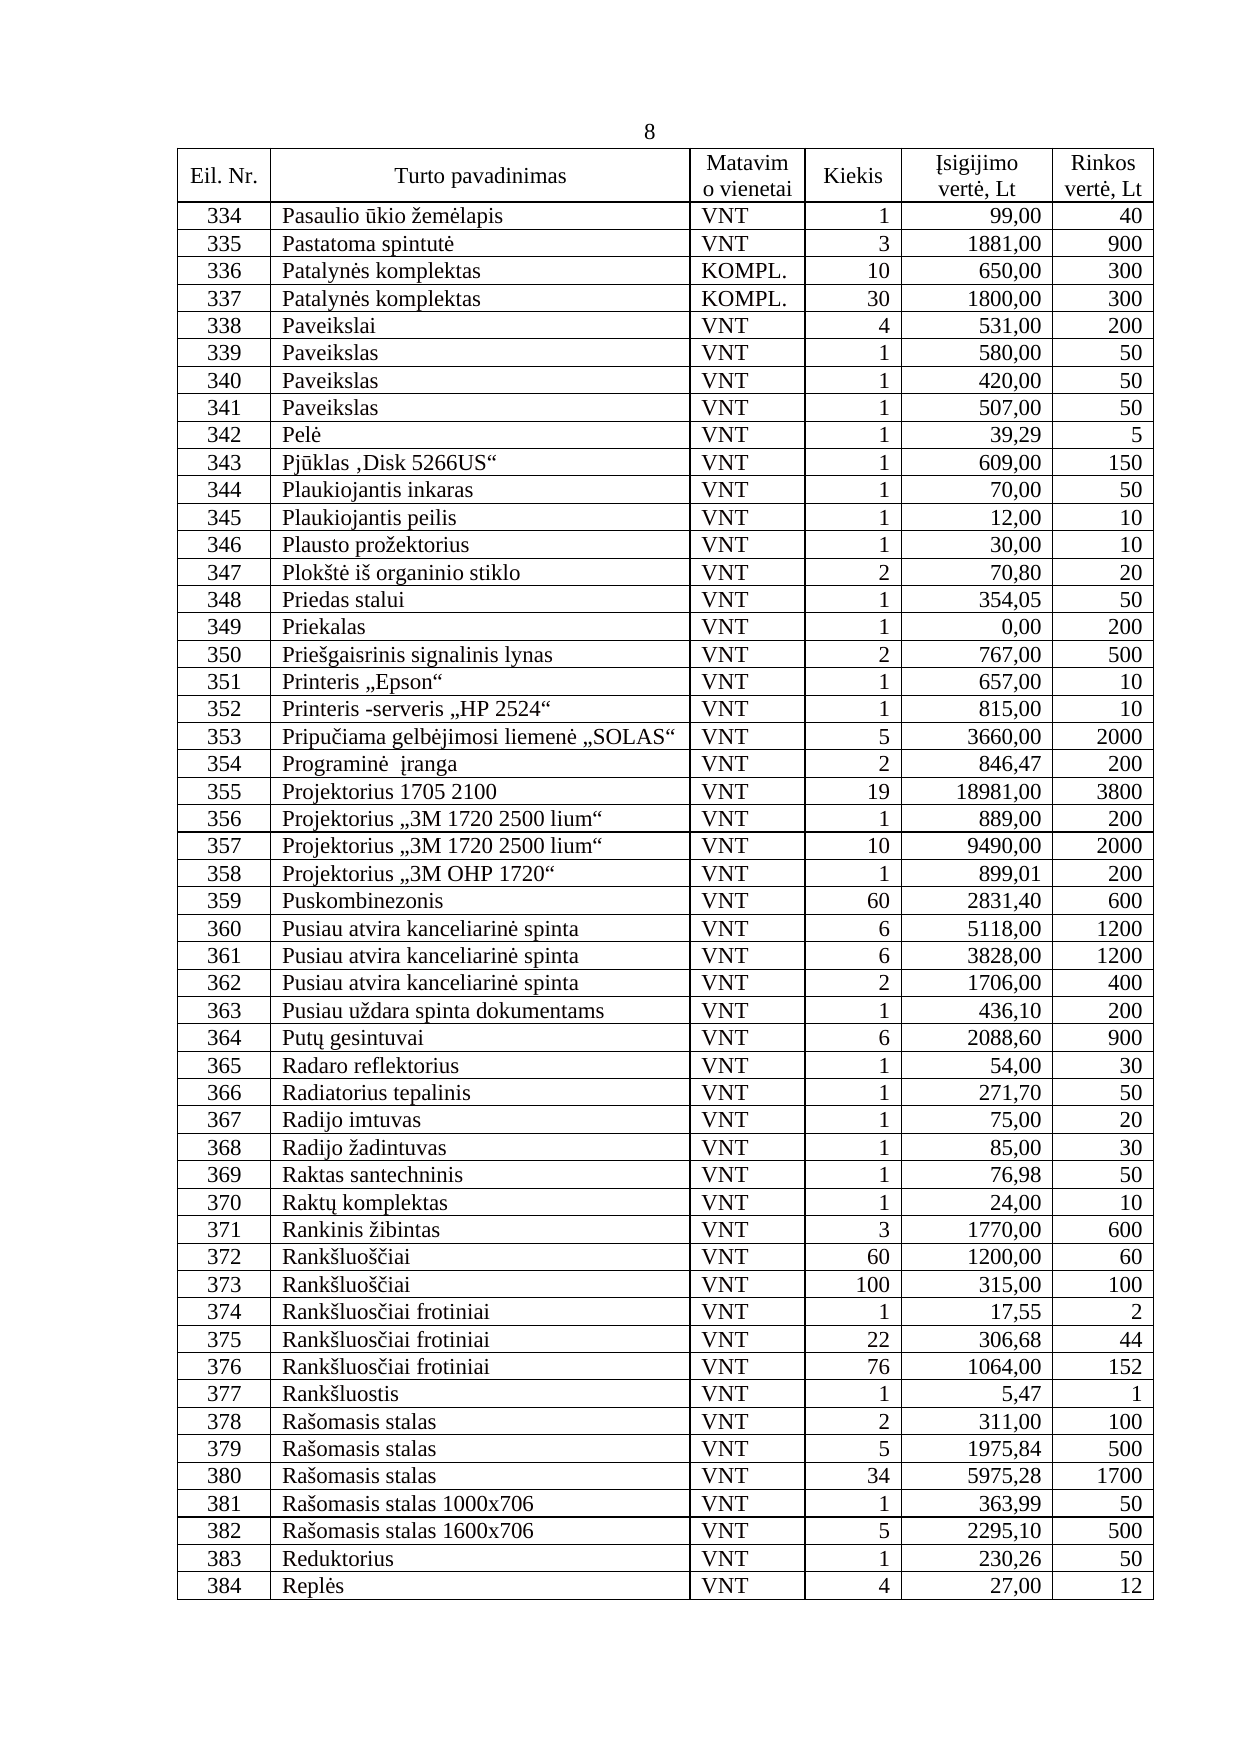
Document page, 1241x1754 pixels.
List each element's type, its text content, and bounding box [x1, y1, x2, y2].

table_cell 1 [806, 1106, 901, 1133]
table_cell 200 [1053, 613, 1153, 640]
table_cell 40 [1053, 203, 1153, 229]
table_cell VNT [691, 1572, 804, 1598]
table_cell 152 [1053, 1353, 1153, 1379]
table_cell 12 [1053, 1572, 1153, 1598]
table_cell Putų gesintuvai [271, 1024, 689, 1051]
table_cell VNT [691, 1298, 804, 1324]
table_header Kiekis [806, 149, 901, 201]
table_cell 3800 [1053, 778, 1153, 804]
table_cell VNT [691, 750, 804, 777]
table_cell VNT [691, 887, 804, 914]
table_cell 1 [806, 203, 901, 229]
table_cell 50 [1053, 367, 1153, 393]
table_cell VNT [691, 1518, 804, 1544]
table_cell Radijo imtuvas [271, 1106, 689, 1133]
table_cell 10 [1053, 668, 1153, 694]
table_cell Pasaulio ūkio žemėlapis [271, 203, 689, 229]
table_cell 6 [806, 1024, 901, 1051]
table_cell 377 [178, 1380, 270, 1407]
table_cell 271,70 [902, 1079, 1052, 1105]
table_cell VNT [691, 613, 804, 640]
table_cell Raktų komplektas [271, 1189, 689, 1215]
table_cell Paveikslas [271, 394, 689, 421]
table_cell 2 [806, 559, 901, 585]
table_cell 30 [1053, 1134, 1153, 1160]
table_cell 200 [1053, 805, 1153, 831]
table_cell 346 [178, 531, 270, 557]
table_cell VNT [691, 1490, 804, 1516]
table_cell 5 [806, 1518, 901, 1544]
table_cell Pusiau uždara spinta dokumentams [271, 997, 689, 1023]
table_cell 354,05 [902, 586, 1052, 612]
table_cell 1 [806, 997, 901, 1023]
table_cell Pripučiama gelbėjimosi liemenė „SOLAS“ [271, 723, 689, 749]
table_cell 341 [178, 394, 270, 421]
table_cell 70,00 [902, 476, 1052, 503]
table_cell 2 [806, 1408, 901, 1434]
table_cell Rankšluoščiai [271, 1244, 689, 1270]
table_cell 76 [806, 1353, 901, 1379]
table_cell 10 [1053, 696, 1153, 722]
table_cell Pastatoma spintutė [271, 230, 689, 256]
table_cell 20 [1053, 559, 1153, 585]
table_cell 5,47 [902, 1380, 1052, 1407]
table_cell 60 [1053, 1244, 1153, 1270]
table_cell VNT [691, 833, 804, 859]
table_cell 531,00 [902, 312, 1052, 338]
table_cell 600 [1053, 887, 1153, 914]
table_cell VNT [691, 668, 804, 694]
table_cell VNT [691, 339, 804, 366]
table_cell VNT [691, 394, 804, 421]
table_cell Paveikslas [271, 339, 689, 366]
table_cell VNT [691, 860, 804, 886]
table_cell VNT [691, 422, 804, 448]
table_cell 300 [1053, 257, 1153, 283]
table_cell 60 [806, 1244, 901, 1270]
table_cell 846,47 [902, 750, 1052, 777]
table_cell VNT [691, 1244, 804, 1270]
table_cell 1 [806, 1134, 901, 1160]
table_cell Rašomasis stalas 1600x706 [271, 1518, 689, 1544]
table_cell 3660,00 [902, 723, 1052, 749]
table_cell 650,00 [902, 257, 1052, 283]
table_cell 2 [1053, 1298, 1153, 1324]
table_cell 366 [178, 1079, 270, 1105]
table_cell 343 [178, 449, 270, 475]
table_cell 378 [178, 1408, 270, 1434]
table_cell 50 [1053, 476, 1153, 503]
table_cell 376 [178, 1353, 270, 1379]
table_cell 2295,10 [902, 1518, 1052, 1544]
table_cell Rankšluosčiai frotiniai [271, 1353, 689, 1379]
table_cell Rankšluoščiai [271, 1271, 689, 1297]
table_cell VNT [691, 696, 804, 722]
table_cell 2831,40 [902, 887, 1052, 914]
table_cell 39,29 [902, 422, 1052, 448]
table_cell VNT [691, 531, 804, 557]
table_cell 200 [1053, 997, 1153, 1023]
table_cell 2 [806, 970, 901, 996]
table_cell Plaukiojantis inkaras [271, 476, 689, 503]
table_cell VNT [691, 970, 804, 996]
table_cell 300 [1053, 285, 1153, 311]
table_cell Priedas stalui [271, 586, 689, 612]
table_cell 30,00 [902, 531, 1052, 557]
table_cell 351 [178, 668, 270, 694]
table_cell 657,00 [902, 668, 1052, 694]
table_cell 339 [178, 339, 270, 366]
table_cell 50 [1053, 1161, 1153, 1188]
table_cell Pusiau atvira kanceliarinė spinta [271, 942, 689, 968]
table_header Eil. Nr. [178, 149, 270, 201]
table_cell 34 [806, 1463, 901, 1489]
table_cell VNT [691, 1463, 804, 1489]
table_cell Plausto prožektorius [271, 531, 689, 557]
table_cell Programinė įranga [271, 750, 689, 777]
table_cell 10 [806, 833, 901, 859]
table_cell 609,00 [902, 449, 1052, 475]
table_cell 371 [178, 1216, 270, 1242]
table_cell Radijo žadintuvas [271, 1134, 689, 1160]
table_cell 815,00 [902, 696, 1052, 722]
table_cell 75,00 [902, 1106, 1052, 1133]
table_cell 335 [178, 230, 270, 256]
table_cell 355 [178, 778, 270, 804]
table_cell 354 [178, 750, 270, 777]
table_cell 369 [178, 1161, 270, 1188]
table_cell 1 [806, 1079, 901, 1105]
table_cell VNT [691, 805, 804, 831]
table_cell 50 [1053, 1545, 1153, 1571]
table_cell 1700 [1053, 1463, 1153, 1489]
table_cell 50 [1053, 1079, 1153, 1105]
table_cell 600 [1053, 1216, 1153, 1242]
table_cell 1 [806, 339, 901, 366]
table_cell 1 [806, 860, 901, 886]
table_cell 6 [806, 942, 901, 968]
table_cell 344 [178, 476, 270, 503]
table_cell 24,00 [902, 1189, 1052, 1215]
table_cell 1 [1053, 1380, 1153, 1407]
table_cell Reduktorius [271, 1545, 689, 1571]
table_cell 10 [806, 257, 901, 283]
table_cell 50 [1053, 394, 1153, 421]
table_cell 380 [178, 1463, 270, 1489]
table_cell 100 [806, 1271, 901, 1297]
table_cell 50 [1053, 1490, 1153, 1516]
table_cell VNT [691, 312, 804, 338]
table_cell 200 [1053, 750, 1153, 777]
table_cell 1 [806, 449, 901, 475]
table_cell VNT [691, 1545, 804, 1571]
table_cell 364 [178, 1024, 270, 1051]
table_cell 1 [806, 696, 901, 722]
table_cell Rankinis žibintas [271, 1216, 689, 1242]
table_cell 1200,00 [902, 1244, 1052, 1270]
table_cell Printeris -serveris „HP 2524“ [271, 696, 689, 722]
table_cell 1 [806, 1298, 901, 1324]
table_cell Rašomasis stalas [271, 1463, 689, 1489]
table_cell VNT [691, 1380, 804, 1407]
table_cell KOMPL. [691, 257, 804, 283]
table_cell Rankšluosčiai frotiniai [271, 1298, 689, 1324]
table_cell 507,00 [902, 394, 1052, 421]
table_cell 70,80 [902, 559, 1052, 585]
table_cell 1 [806, 586, 901, 612]
table_cell 363 [178, 997, 270, 1023]
table_cell VNT [691, 1435, 804, 1462]
table_cell 2000 [1053, 723, 1153, 749]
table_cell Priešgaisrinis signalinis lynas [271, 641, 689, 667]
table_cell VNT [691, 641, 804, 667]
table_header Matavimo vienetai [691, 149, 804, 201]
table_cell 353 [178, 723, 270, 749]
table_cell 19 [806, 778, 901, 804]
table_cell VNT [691, 997, 804, 1023]
table_cell 4 [806, 1572, 901, 1598]
table_cell 5 [806, 723, 901, 749]
table_cell 1 [806, 476, 901, 503]
table_cell Replės [271, 1572, 689, 1598]
table_cell 27,00 [902, 1572, 1052, 1598]
table_cell VNT [691, 1408, 804, 1434]
table_cell Patalynės komplektas [271, 257, 689, 283]
table_cell 350 [178, 641, 270, 667]
table_cell 334 [178, 203, 270, 229]
table_cell 30 [806, 285, 901, 311]
table_cell Patalynės komplektas [271, 285, 689, 311]
table_cell 340 [178, 367, 270, 393]
table_cell 1200 [1053, 915, 1153, 941]
table_cell 500 [1053, 641, 1153, 667]
table_cell Rankšluosčiai frotiniai [271, 1326, 689, 1352]
table_cell 767,00 [902, 641, 1052, 667]
table_cell VNT [691, 449, 804, 475]
table_cell 311,00 [902, 1408, 1052, 1434]
table_cell 2088,60 [902, 1024, 1052, 1051]
table_cell 337 [178, 285, 270, 311]
table_cell 1 [806, 613, 901, 640]
table_cell Paveikslas [271, 367, 689, 393]
table_cell VNT [691, 915, 804, 941]
table_cell 384 [178, 1572, 270, 1598]
table_cell 400 [1053, 970, 1153, 996]
table_cell VNT [691, 1271, 804, 1297]
table_cell 5118,00 [902, 915, 1052, 941]
table_cell 12,00 [902, 504, 1052, 530]
table_cell 1 [806, 504, 901, 530]
table_cell 358 [178, 860, 270, 886]
table_cell 900 [1053, 1024, 1153, 1051]
table_cell VNT [691, 230, 804, 256]
table_cell 3 [806, 1216, 901, 1242]
table_cell 1 [806, 422, 901, 448]
table_cell 1 [806, 1490, 901, 1516]
table_cell 379 [178, 1435, 270, 1462]
table_cell 2 [806, 641, 901, 667]
table_cell VNT [691, 1189, 804, 1215]
table_cell 580,00 [902, 339, 1052, 366]
table_cell 1064,00 [902, 1353, 1052, 1379]
table_cell 1881,00 [902, 230, 1052, 256]
table_header Turto pavadinimas [271, 149, 689, 201]
table_cell 1 [806, 531, 901, 557]
table_cell 342 [178, 422, 270, 448]
table_cell VNT [691, 586, 804, 612]
table_cell 367 [178, 1106, 270, 1133]
table_cell VNT [691, 559, 804, 585]
table_cell 359 [178, 887, 270, 914]
table_cell 889,00 [902, 805, 1052, 831]
table_cell 362 [178, 970, 270, 996]
table_cell 500 [1053, 1435, 1153, 1462]
table_header Įsigijimo vertė, Lt [902, 149, 1052, 201]
table_cell 3828,00 [902, 942, 1052, 968]
table_cell 230,26 [902, 1545, 1052, 1571]
table_cell 1706,00 [902, 970, 1052, 996]
table_cell 200 [1053, 860, 1153, 886]
table_cell 306,68 [902, 1326, 1052, 1352]
table_cell VNT [691, 778, 804, 804]
table_cell 1 [806, 1161, 901, 1188]
table_cell VNT [691, 203, 804, 229]
table_cell 50 [1053, 586, 1153, 612]
table_cell 347 [178, 559, 270, 585]
table_cell Rašomasis stalas 1000x706 [271, 1490, 689, 1516]
table_cell 1 [806, 1545, 901, 1571]
table_cell Projektorius 1705 2100 [271, 778, 689, 804]
table_cell 50 [1053, 339, 1153, 366]
table_cell Projektorius „3M 1720 2500 lium“ [271, 805, 689, 831]
table_cell Rašomasis stalas [271, 1435, 689, 1462]
table_header Rinkos vertė, Lt [1053, 149, 1153, 201]
table_cell 345 [178, 504, 270, 530]
table_cell 100 [1053, 1271, 1153, 1297]
table_cell 100 [1053, 1408, 1153, 1434]
table_cell VNT [691, 1024, 804, 1051]
table_cell 383 [178, 1545, 270, 1571]
table_cell 436,10 [902, 997, 1052, 1023]
table_cell 315,00 [902, 1271, 1052, 1297]
table_cell 357 [178, 833, 270, 859]
table_cell 1 [806, 1052, 901, 1078]
table_cell 10 [1053, 531, 1153, 557]
table_cell 6 [806, 915, 901, 941]
table_cell 363,99 [902, 1490, 1052, 1516]
table_cell 5 [806, 1435, 901, 1462]
table_cell 22 [806, 1326, 901, 1352]
table_cell 356 [178, 805, 270, 831]
table_cell 375 [178, 1326, 270, 1352]
table_cell 85,00 [902, 1134, 1052, 1160]
table_cell 9490,00 [902, 833, 1052, 859]
table_cell 1 [806, 1189, 901, 1215]
table_cell Rašomasis stalas [271, 1408, 689, 1434]
table_cell 373 [178, 1271, 270, 1297]
table_cell 900 [1053, 230, 1153, 256]
table_cell 372 [178, 1244, 270, 1270]
table_cell 5975,28 [902, 1463, 1052, 1489]
table_cell Raktas santechninis [271, 1161, 689, 1188]
table_cell Plokštė iš organinio stiklo [271, 559, 689, 585]
table_cell VNT [691, 1052, 804, 1078]
table_cell 374 [178, 1298, 270, 1324]
table_cell Paveikslai [271, 312, 689, 338]
table_cell VNT [691, 367, 804, 393]
table_cell 1800,00 [902, 285, 1052, 311]
table_cell 338 [178, 312, 270, 338]
table_cell 368 [178, 1134, 270, 1160]
table_cell 1200 [1053, 942, 1153, 968]
table_cell 336 [178, 257, 270, 283]
table_cell 361 [178, 942, 270, 968]
table_cell VNT [691, 1134, 804, 1160]
table_cell 370 [178, 1189, 270, 1215]
table_cell 5 [1053, 422, 1153, 448]
table_cell 2 [806, 750, 901, 777]
table_cell VNT [691, 723, 804, 749]
table_cell VNT [691, 1079, 804, 1105]
table_cell 18981,00 [902, 778, 1052, 804]
table_cell Pelė [271, 422, 689, 448]
table_cell 30 [1053, 1052, 1153, 1078]
table_cell Projektorius „3M OHP 1720“ [271, 860, 689, 886]
table_cell Printeris „Epson“ [271, 668, 689, 694]
table_cell KOMPL. [691, 285, 804, 311]
table_cell VNT [691, 476, 804, 503]
table_cell 349 [178, 613, 270, 640]
table_cell 2000 [1053, 833, 1153, 859]
table_cell Rankšluostis [271, 1380, 689, 1407]
table_cell 4 [806, 312, 901, 338]
table_cell 1770,00 [902, 1216, 1052, 1242]
table_cell Priekalas [271, 613, 689, 640]
table_cell VNT [691, 1161, 804, 1188]
table_cell Puskombinezonis [271, 887, 689, 914]
table_cell 200 [1053, 312, 1153, 338]
table_cell 899,01 [902, 860, 1052, 886]
table_cell VNT [691, 1353, 804, 1379]
table_cell 20 [1053, 1106, 1153, 1133]
table_cell VNT [691, 504, 804, 530]
table_cell Projektorius „3M 1720 2500 lium“ [271, 833, 689, 859]
table_cell Pusiau atvira kanceliarinė spinta [271, 970, 689, 996]
table_cell 1 [806, 367, 901, 393]
table_cell 381 [178, 1490, 270, 1516]
table_cell 365 [178, 1052, 270, 1078]
table_cell 382 [178, 1518, 270, 1544]
table_cell Pusiau atvira kanceliarinė spinta [271, 915, 689, 941]
table_cell 17,55 [902, 1298, 1052, 1324]
table_cell 3 [806, 230, 901, 256]
table_cell 420,00 [902, 367, 1052, 393]
table_cell 0,00 [902, 613, 1052, 640]
table_cell 1 [806, 805, 901, 831]
table_cell 99,00 [902, 203, 1052, 229]
table_cell VNT [691, 942, 804, 968]
table_cell 360 [178, 915, 270, 941]
table_cell VNT [691, 1216, 804, 1242]
table_cell 10 [1053, 1189, 1153, 1215]
table_cell 60 [806, 887, 901, 914]
table_cell 1 [806, 668, 901, 694]
table_cell 352 [178, 696, 270, 722]
table_cell 10 [1053, 504, 1153, 530]
table_cell 1 [806, 394, 901, 421]
table_cell 348 [178, 586, 270, 612]
table_cell 500 [1053, 1518, 1153, 1544]
table_cell VNT [691, 1106, 804, 1133]
table_cell 44 [1053, 1326, 1153, 1352]
table_cell 76,98 [902, 1161, 1052, 1188]
table_cell Radaro reflektorius [271, 1052, 689, 1078]
table_cell Pjūklas ‚Disk 5266US“ [271, 449, 689, 475]
table_cell 1975,84 [902, 1435, 1052, 1462]
table_cell Radiatorius tepalinis [271, 1079, 689, 1105]
table_cell VNT [691, 1326, 804, 1352]
table_cell 150 [1053, 449, 1153, 475]
table_cell 1 [806, 1380, 901, 1407]
table_cell 54,00 [902, 1052, 1052, 1078]
table_cell Plaukiojantis peilis [271, 504, 689, 530]
